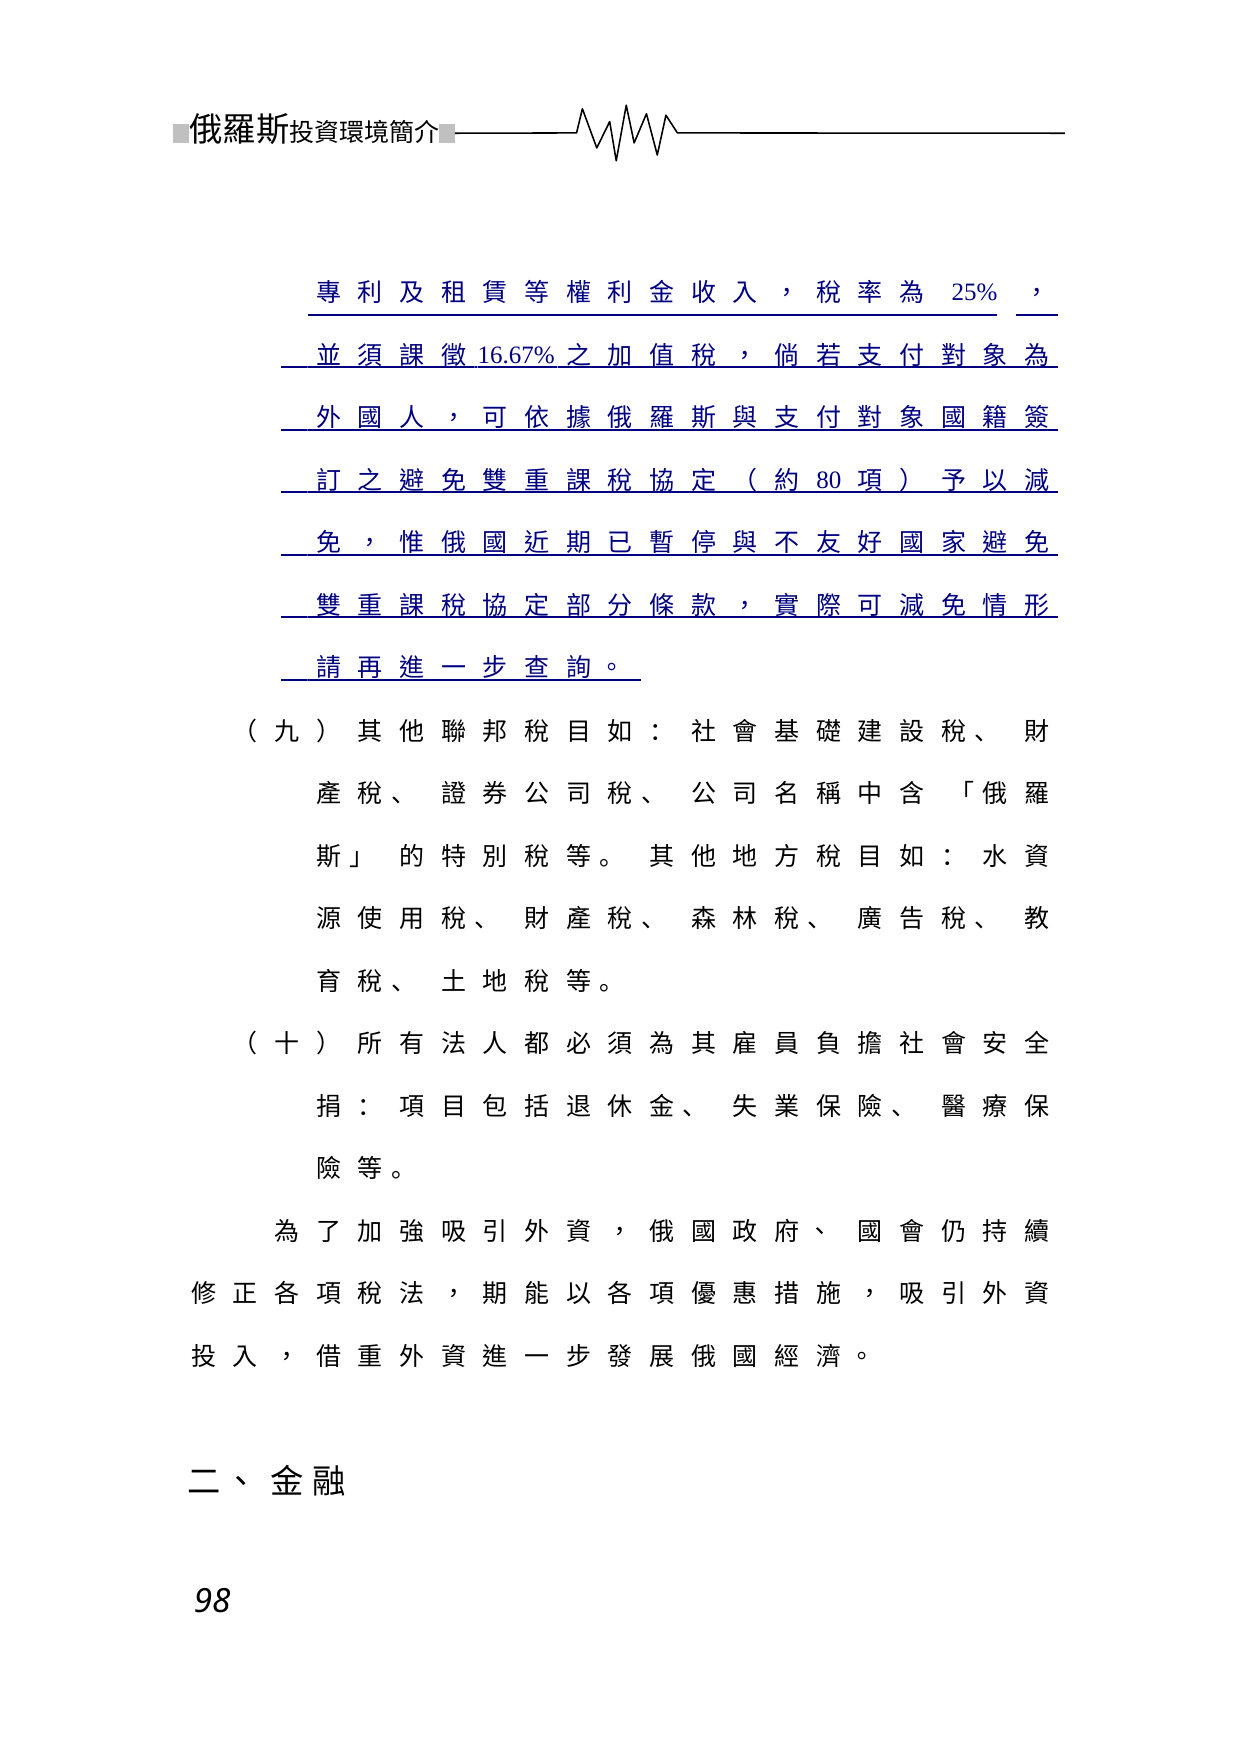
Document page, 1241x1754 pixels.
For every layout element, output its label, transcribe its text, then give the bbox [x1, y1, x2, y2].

text 專利及租賃等權利金收入，稅率為25%，並須課徵16.67%之加值稅，倘若支付對象為外國人，可依據俄羅斯與支付對象國籍簽訂之避免雙重課稅協定（約80項）予以減免，惟俄國近期已暫停與不友好國家避免雙重課稅協定部分條款，實際可減免情形請再進一步查詢。 [207, 250, 1058, 688]
text 為了加強吸引外資，俄國政府、國會仍持續修正各項稅法，期能以各項優惠措施，吸引外資投入，借重外資進一步發展俄國經濟。 [183, 1188, 1058, 1375]
text （九）其他聯邦稅目如：社會基礎建設稅、財產稅、證券公司稅、公司名稱中含「俄羅斯」的特別稅等。其他地方稅目如：水資源使用稅、財產稅、森林稅、廣告稅、教育稅、土地稅等。 [207, 688, 1058, 1000]
text 二、金融 [183, 1438, 1058, 1500]
text （十）所有法人都必須為其雇員負擔社會安全捐：項目包括退休金、失業保險、醫療保險等。 [207, 1000, 1058, 1188]
